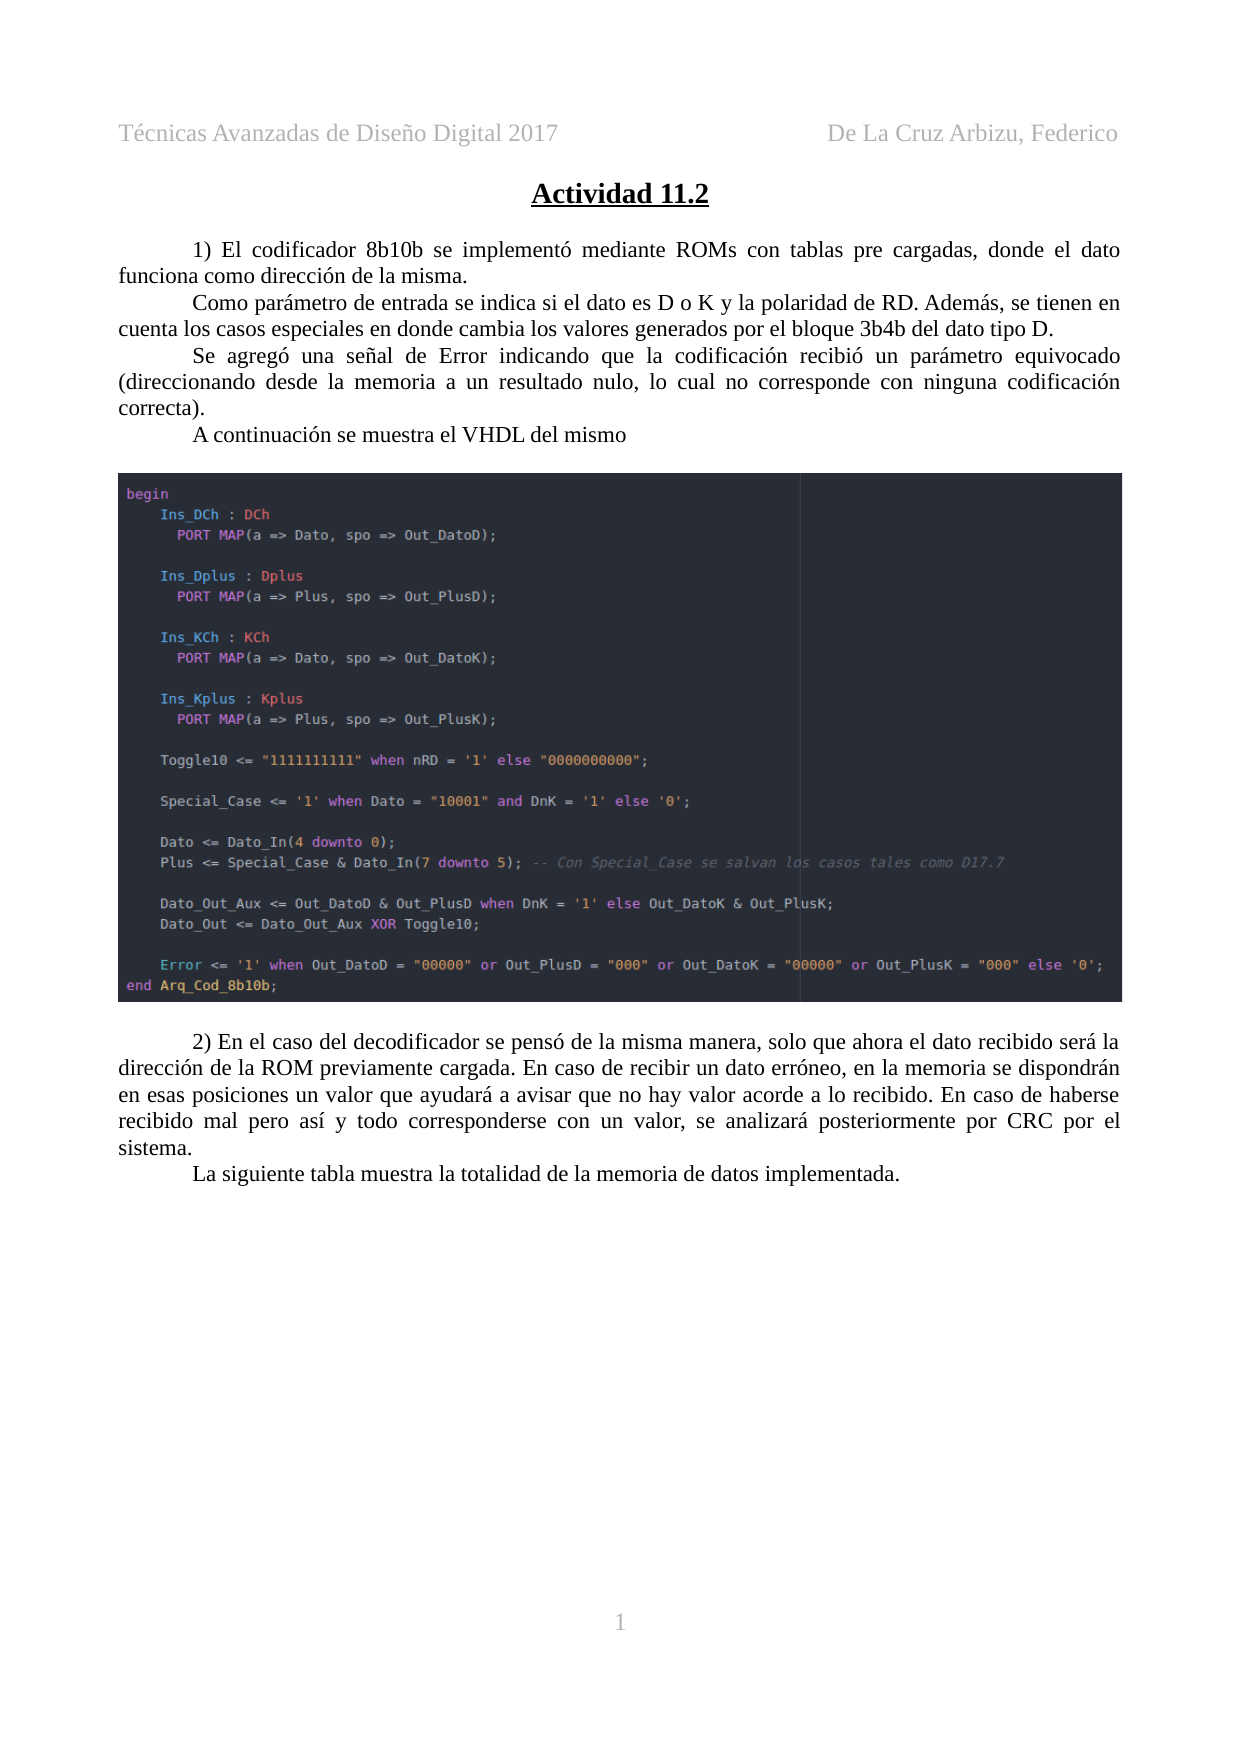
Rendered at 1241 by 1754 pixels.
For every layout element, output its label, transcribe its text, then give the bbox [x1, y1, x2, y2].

text La siguiente tabla muestra la totalidad de la memoria de datos implementada. [118, 1160, 1122, 1186]
text A continuación se muestra el VHDL del mismo [118, 421, 1122, 447]
picture [118, 473, 1123, 1002]
text 1) El codificador 8b10b se implementó mediante ROMs con tablas pre cargadas, donde el dato funciona como dirección de la misma. [118, 236, 1122, 289]
text 2) En el caso del decodificador se pensó de la misma manera, solo que ahora el dato recibido será la dirección de la ROM previamente cargada. En caso de recibir un dato erróneo, en la memoria se dispondrán en esas posiciones un valor que ayudará a avisar que no hay valor acorde a lo recibido. En caso de haberse recibido mal pero así y todo corresponderse con un valor, se analizará posteriormente por CRC por el sistema. [118, 1028, 1122, 1160]
text Como parámetro de entrada se indica si el dato es D o K y la polaridad de RD. Además, se tienen en cuenta los casos especiales en donde cambia los valores generados por el bloque 3b4b del dato tipo D. [118, 289, 1122, 342]
text Se agregó una señal de Error indicando que la codificación recibió un parámetro equivocado (direccionando desde la memoria a un resultado nulo, lo cual no corresponde con ninguna codificación correcta). [118, 342, 1122, 421]
text Actividad 11.2 [118, 176, 1122, 210]
